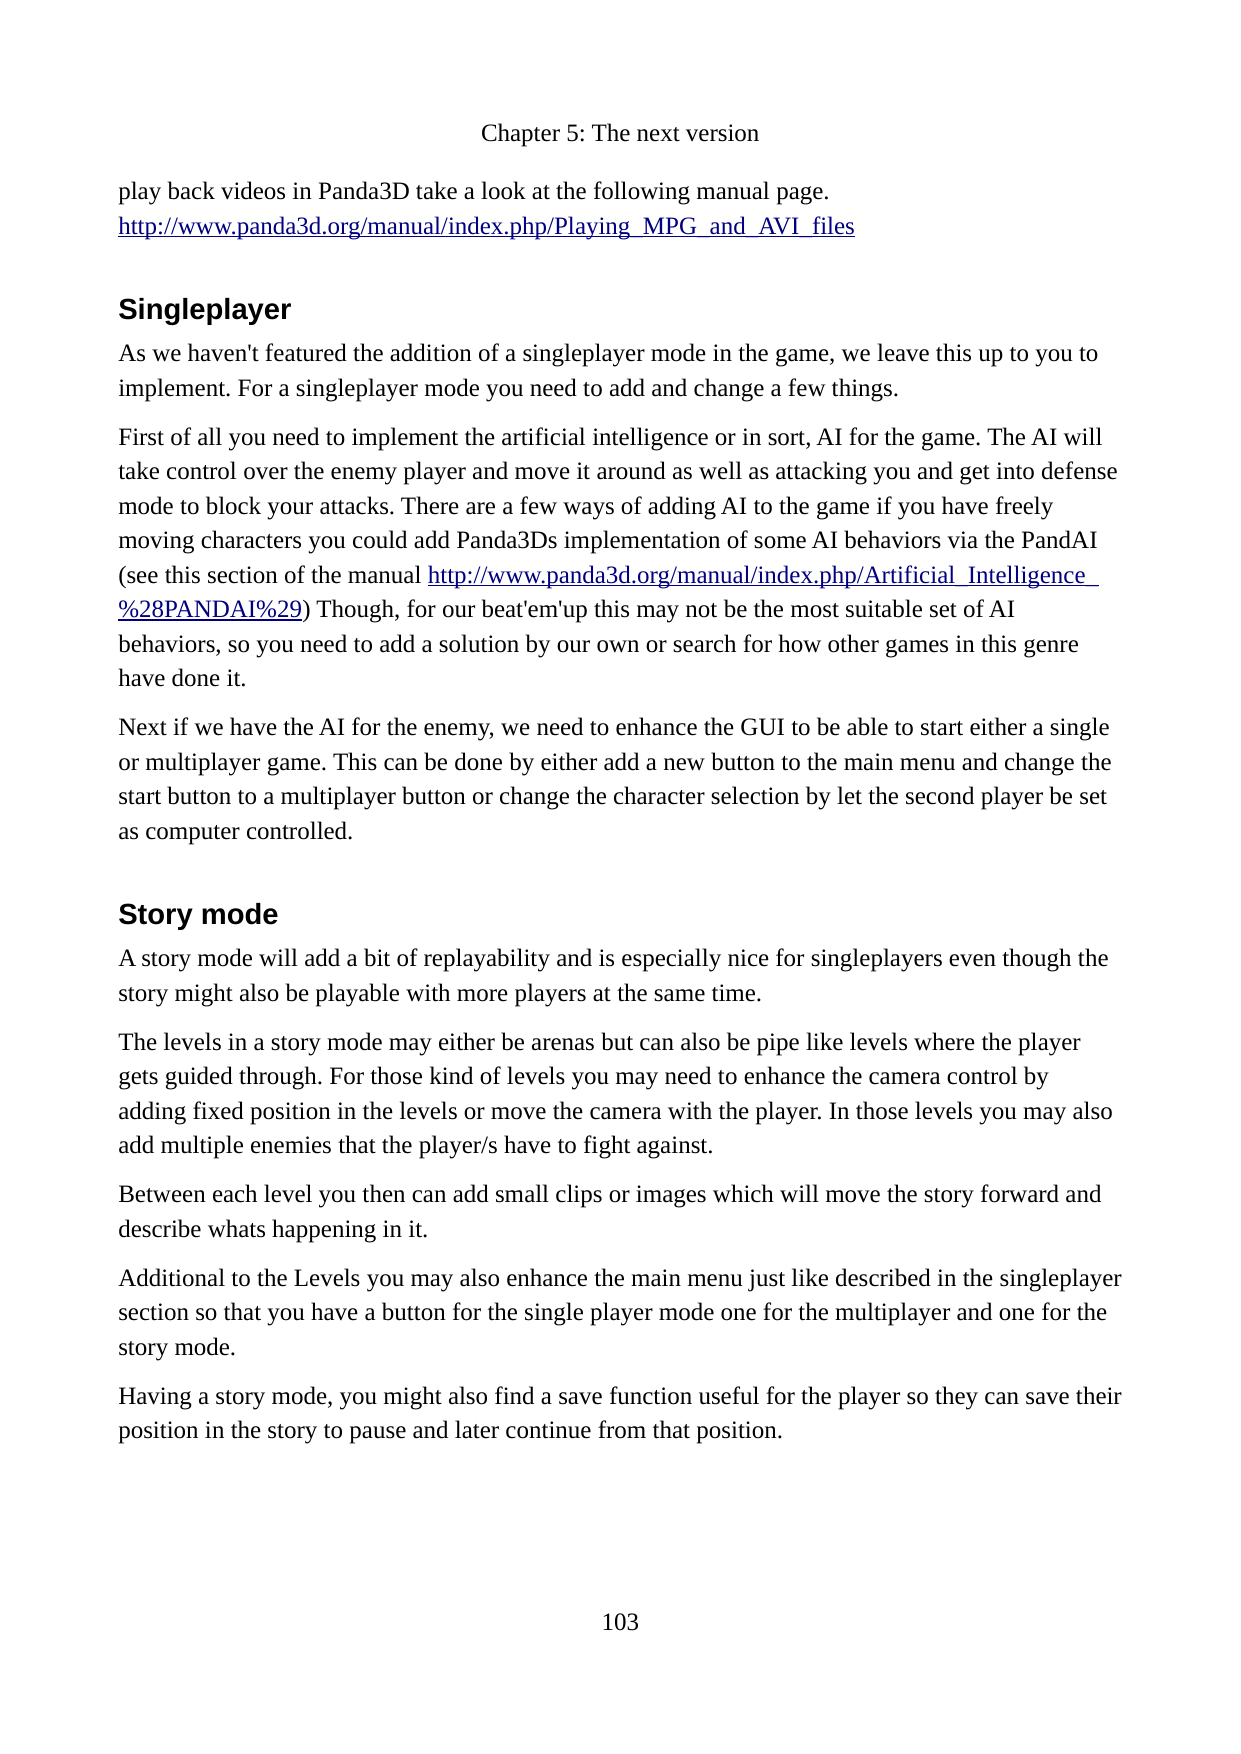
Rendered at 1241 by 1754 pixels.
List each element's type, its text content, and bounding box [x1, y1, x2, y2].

text play back videos in Panda3D take a look at the following manual page. http://www.panda3d.org/manual/index.php/Playing_MPG_and_AVI_files [118, 176, 1122, 239]
text Having a story mode, you might also find a save function useful for the player so they can save their position in the story to pause and later continue from that position. [118, 1381, 1122, 1444]
text Additional to the Levels you may also enhance the main menu just like described in the singleplayer section so that you have a button for the single player mode one for the multiplayer and one for the story mode. [118, 1263, 1122, 1361]
text The levels in a story mode may either be arenas but can also be pipe like levels where the player gets guided through. For those kind of levels you may need to enhance the camera control by adding fixed position in the levels or move the camera with the player. In those levels you may also add multiple enemies that the player/s have to fight against. [118, 1027, 1122, 1159]
text Between each level you then can add small clips or images which will move the story forward and describe whats happening in it. [118, 1179, 1122, 1242]
text Next if we have the AI for the enemy, we need to enhance the GUI to be able to start either a single or multiplayer game. This can be done by either add a new button to the main menu and change the start button to a multiplayer button or change the character selection by let the second player be set as computer controlled. [118, 712, 1122, 844]
text A story mode will add a bit of replayability and is especially nice for singleplayers even though the story might also be playable with more players at the same time. [118, 943, 1122, 1006]
text First of all you need to implement the artificial intelligence or in sort, AI for the game. The AI will take control over the enemy player and move it around as well as attacking you and get into defense mode to block your attacks. There are a few ways of adding AI to the game if you have freely moving characters you could add Panda3Ds implementation of some AI behaviors via the PandAI (see this section of the manual http://www.panda3d.org/manual/index.php/Artificial_Intelligence_%28PANDAI%29) Though, for our beat'em'up this may not be the most suitable set of AI behaviors, so you need to add a solution by our own or search for how other games in this genre have done it. [118, 422, 1122, 692]
subtitle Singleplayer [118, 292, 1122, 326]
subtitle Story mode [118, 897, 1122, 931]
text As we haven't featured the addition of a singleplayer mode in the game, we leave this up to you to implement. For a singleplayer mode you need to add and change a few things. [118, 338, 1122, 402]
